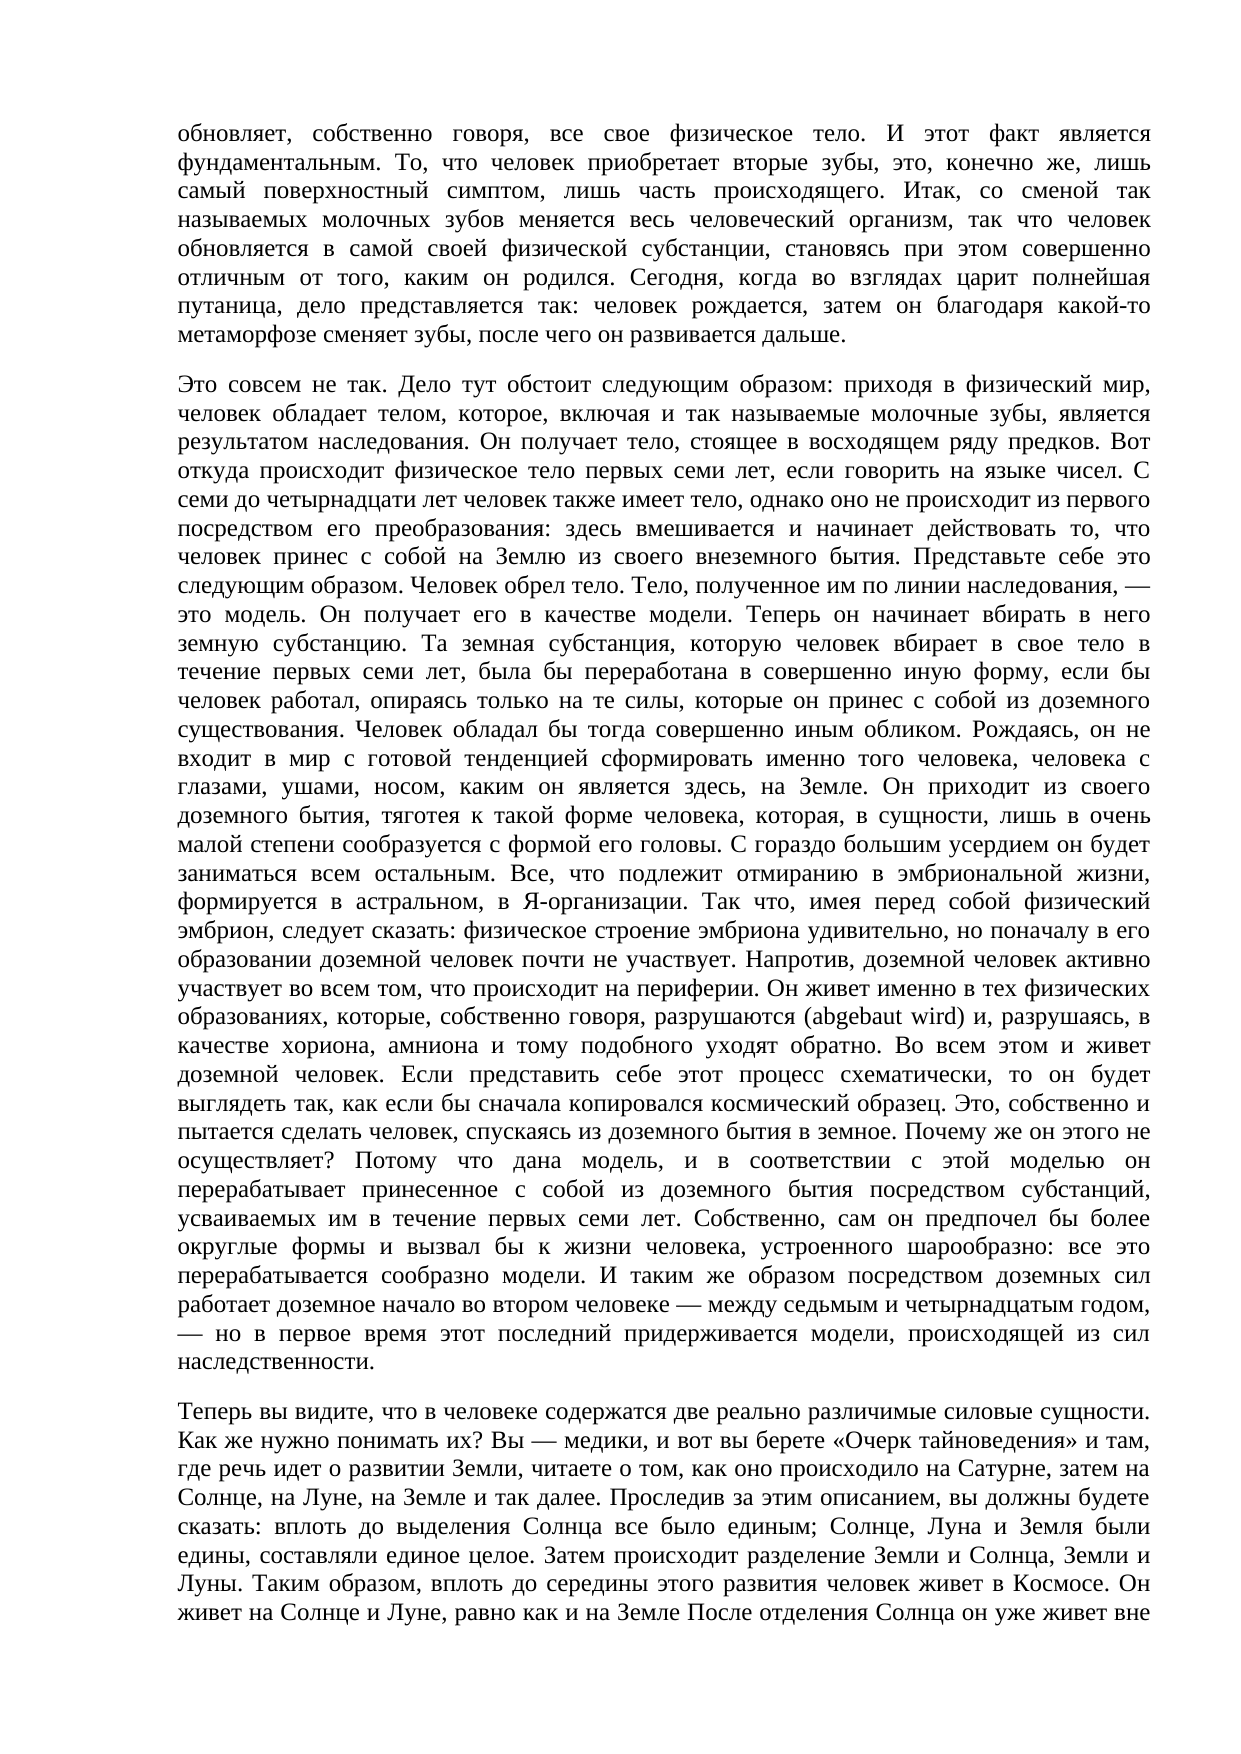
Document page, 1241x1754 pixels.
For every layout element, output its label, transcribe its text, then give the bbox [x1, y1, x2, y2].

text Это совсем не так. Дело тут обстоит следующим образом: приходя в физический мир, человек обладает телом, которое, включая и так называемые молочные зубы, является результатом наследования. Он получает тело, стоящее в восходящем ряду предков. Вот откуда происходит физическое тело первых семи лет, если говорить на языке чисел. С семи до четырнадцати лет человек также имеет тело, однако оно не происходит из первого посредством его преобразования: здесь вмешивается и начинает действовать то, что человек принес с собой на Землю из своего внеземного бытия. Представьте себе это следующим образом. Человек обрел тело. Тело, полученное им по линии наследования, — это модель. Он получает его в качестве модели. Теперь он начинает вбирать в него земную субстанцию. Та земная субстанция, которую человек вбирает в свое тело в течение первых семи лет, была бы переработана в совершенно иную форму, если бы человек работал, опираясь только на те силы, которые он принес с собой из доземного существования. Человек обладал бы тогда совершенно иным обликом. Рождаясь, он не входит в мир с готовой тенденцией сформировать именно того человека, человека с глазами, ушами, носом, каким он является здесь, на Земле. Он приходит из своего доземного бытия, тяготея к такой форме человека, которая, в сущности, лишь в очень малой степени сообразуется с формой его головы. С гораздо большим усердием он будет заниматься всем остальным. Все, что подлежит отмиранию в эмбриональной жизни, формируется в астральном, в Я-организации. Так что, имея перед собой физический эмбрион, следует сказать: физическое строение эмбриона удивительно, но поначалу в его образовании доземной человек почти не участвует. Напротив, доземной человек активно участвует во всем том, что происходит на периферии. Он живет именно в тех физических образованиях, которые, собственно говоря, разрушаются (abgebaut wird) и, разрушаясь, в качестве хориона, амниона и тому подобного уходят обратно. Во всем этом и живет доземной человек. Если представить себе этот процесс схематически, то он будет выглядеть так, как если бы сначала копировался космический образец. Это, собственно и пытается сделать человек, спускаясь из доземного бытия в земное. Почему же он этого не осуществляет? Потому что дана модель, и в соответствии с этой моделью он перерабатывает принесенное с собой из доземного бытия посредством субстанций, усваиваемых им в течение первых семи лет. Собственно, сам он предпочел бы более округлые формы и вызвал бы к жизни человека, устроенного шарообразно: все это перерабатывается сообразно модели. И таким же образом посредством доземных сил работает доземное начало во втором человеке — между седьмым и четырнадцатым годом, — но в первое время этот последний придерживается модели, происходящей из сил наследственности. [177, 369, 1152, 1375]
text обновляет, собственно говоря, все свое физическое тело. И этот факт является фундаментальным. То, что человек приобретает вторые зубы, это, конечно же, лишь самый поверхностный симптом, лишь часть происходящего. Итак, со сменой так называемых молочных зубов меняется весь человеческий организм, так что человек обновляется в самой своей физической субстанции, становясь при этом совершенно отличным от того, каким он родился. Сегодня, когда во взглядах царит полнейшая путаница, дело представляется так: человек рождается, затем он благодаря какой-то метаморфозе сменяет зубы, после чего он развивается дальше. [177, 118, 1152, 348]
text Теперь вы видите, что в человеке содержатся две реально различимые силовые сущности. Как же нужно понимать их? Вы — медики, и вот вы берете «Очерк тайноведения» и там, где речь идет о развитии Земли, читаете о том, как оно происходило на Сатурне, затем на Солнце, на Луне, на Земле и так далее. Проследив за этим описанием, вы должны будете сказать: вплоть до выделения Солнца все было единым; Солнце, Луна и Земля были едины, составляли единое целое. Затем происходит разделение Земли и Солнца, Земли и Луны. Таким образом, вплоть до середины этого развития человек живет в Космосе. Он живет на Солнце и Луне, равно как и на Земле После отделения Солнца он уже живет вне [177, 1396, 1152, 1626]
